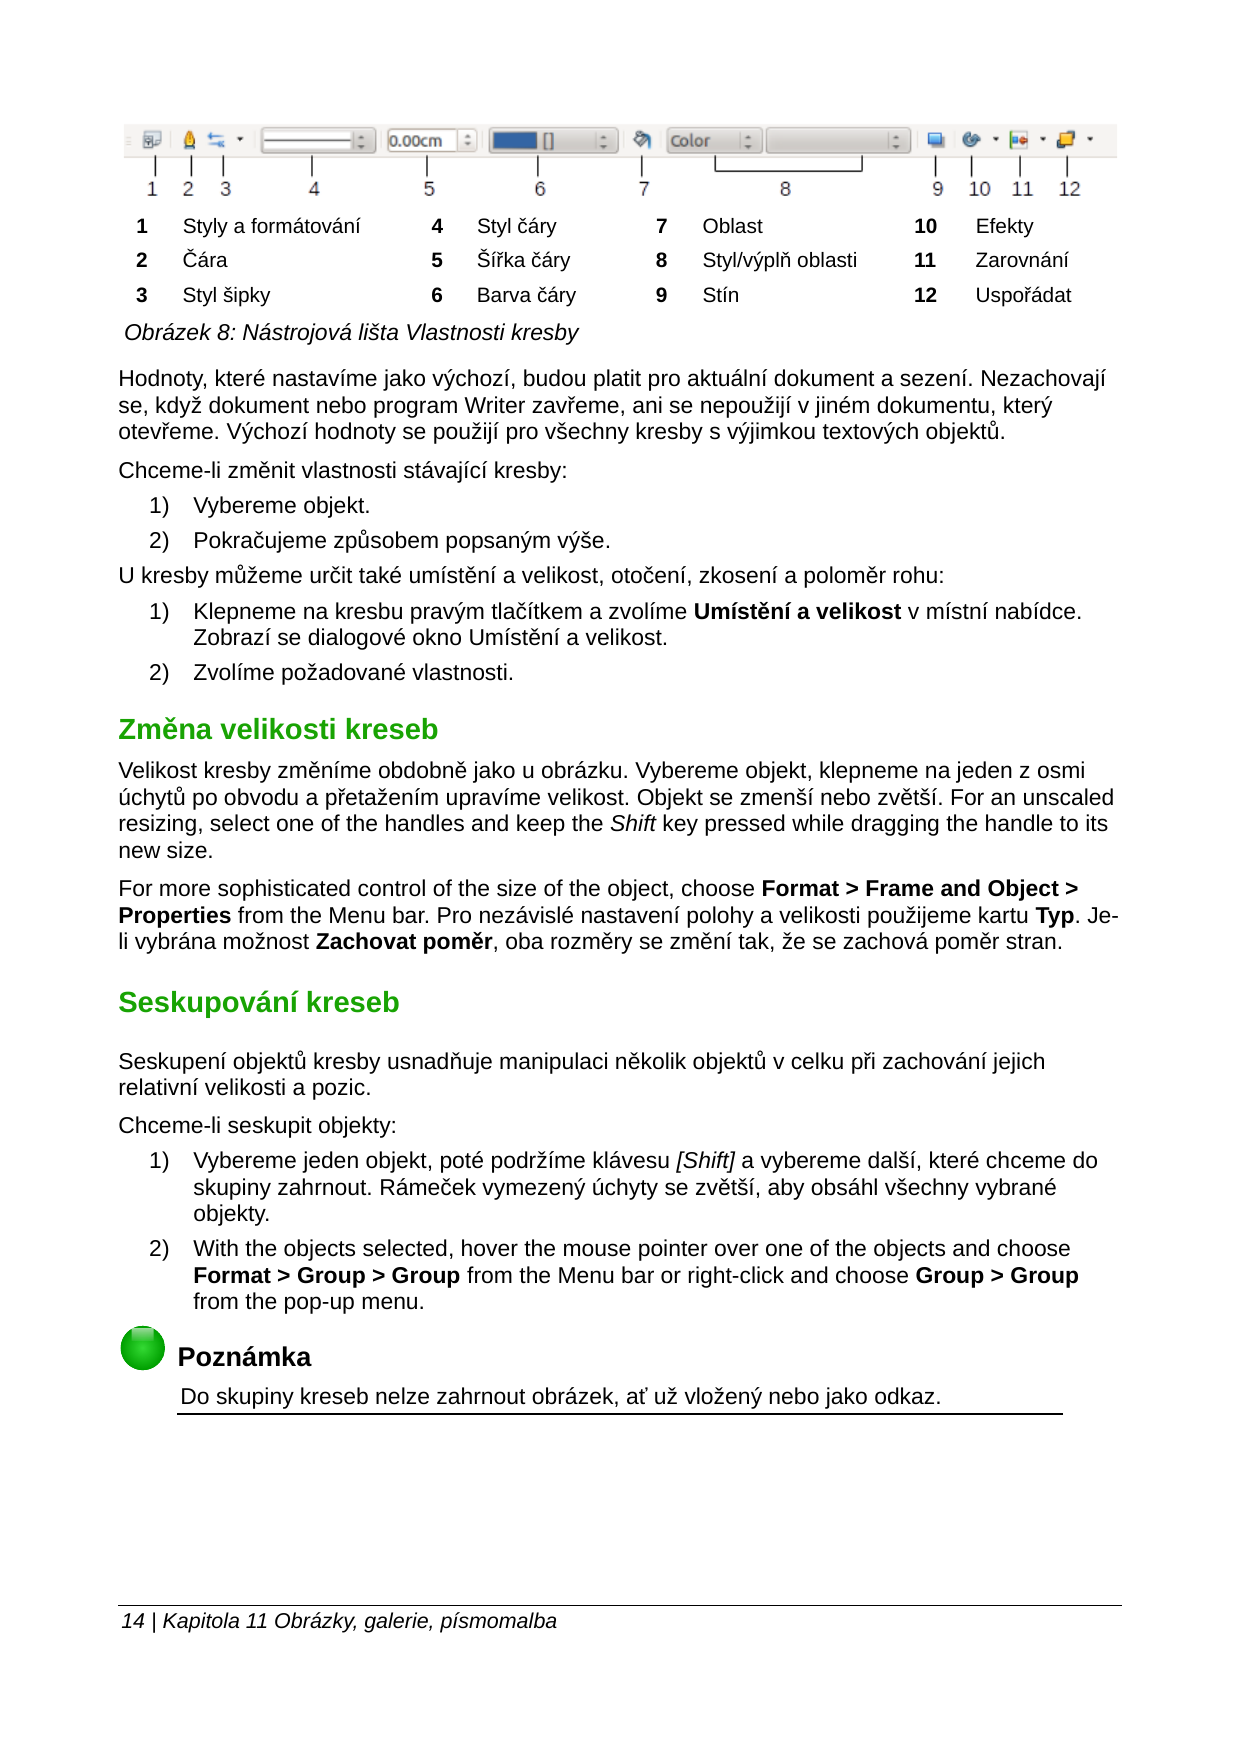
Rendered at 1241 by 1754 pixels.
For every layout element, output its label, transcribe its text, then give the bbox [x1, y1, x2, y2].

table_cell Styly a formátování [165, 208, 413, 242]
text Velikost kresby změníme obdobně jako u obrázku. Vybereme objekt, klepneme na jeden z osmi úchytů po obvodu a přetažením upravíme velikost. Objekt se zmenší nebo zvětší. For an unscaled resizing, select one of the handles and keep the Shift key pressed while dragging the handle to its new size. [118, 757, 1122, 863]
list Chceme-li seskupit objekty: [118, 1112, 1122, 1138]
table_cell 4 [414, 208, 459, 242]
table_cell Zarovnání [958, 242, 1122, 277]
table_cell Oblast [685, 208, 896, 242]
table_cell Čára [165, 242, 413, 277]
table_cell Styl/výplň oblasti [685, 242, 896, 277]
table_cell 1 [118, 208, 165, 242]
table_cell Styl šipky [165, 277, 413, 313]
list Pokračujeme způsobem popsaným výše. [169, 527, 1122, 554]
list Vybereme jeden objekt, poté podržíme klávesu [Shift] a vybereme další, které chceme do skupiny zahrnout. Rámeček vymezený úchyty se zvětší, aby obsáhl všechny vybrané objekty. [169, 1147, 1122, 1226]
table_cell Stín [685, 277, 896, 313]
table_cell Uspořádat [958, 277, 1122, 313]
subtitle Změna velikosti kreseb [118, 712, 1122, 746]
table_cell 7 [638, 208, 684, 242]
text Seskupení objektů kresby usnadňuje manipulaci několik objektů v celku při zachování jejich relativní velikosti a pozic. [118, 1048, 1122, 1100]
text For more sophisticated control of the size of the object, choose Format > Frame and Object > Properties from the Menu bar. Pro nezávislé nastavení polohy a velikosti použijeme kartu Typ. Je-li vybrána možnost Zachovat poměr, oba rozměry se změní tak, že se zachová poměr stran. [118, 875, 1122, 954]
table_header [118, 118, 1122, 208]
list Hodnoty, které nastavíme jako výchozí, budou platit pro aktuální dokument a sezení. Nezachovají se, když dokument nebo program Writer zavřeme, ani se nepoužijí v jiném dokumentu, který otevřeme. Výchozí hodnoty se použijí pro všechny kresby s výjimkou textových objektů. [118, 365, 1122, 444]
table_cell 6 [414, 277, 459, 313]
table_cell 2 [118, 242, 165, 277]
list U kresby můžeme určit také umístění a velikost, otočení, zkosení a poloměr rohu: [118, 562, 1122, 589]
table_cell 11 [896, 242, 958, 277]
subtitle Seskupování kreseb [118, 985, 1122, 1018]
table_cell Barva čáry [459, 277, 638, 313]
table_cell Styl čáry [459, 208, 638, 242]
table_cell 10 [896, 208, 958, 242]
table_cell Obrázek 8: Nástrojová lišta Vlastnosti kresby [118, 313, 1122, 351]
table_cell 9 [638, 277, 684, 313]
picture [123, 123, 1118, 203]
list Chceme-li změnit vlastnosti stávající kresby: [118, 457, 1122, 483]
table_cell 8 [638, 242, 684, 277]
table_cell 12 [896, 277, 958, 313]
list Vybereme objekt. [169, 492, 1122, 518]
table_cell 5 [414, 242, 459, 277]
list Klepneme na kresbu pravým tlačítkem a zvolíme Umístění a velikost v místní nabídce. Zobrazí se dialogové okno Umístění a velikost. [169, 598, 1122, 650]
table_cell Efekty [958, 208, 1122, 242]
subtitle Poznámka [118, 1323, 1122, 1373]
table_cell 3 [118, 277, 165, 313]
table_cell Šířka čáry [459, 242, 638, 277]
list Zvolíme požadované vlastnosti. [169, 659, 1122, 686]
text Do skupiny kreseb nelze zahrnout obrázek, ať už vložený nebo jako odkaz. [177, 1380, 1063, 1413]
list With the objects selected, hover the mouse pointer over one of the objects and choose Format > Group > Group from the Menu bar or right-click and choose Group > Group from the pop-up menu. [169, 1235, 1122, 1314]
